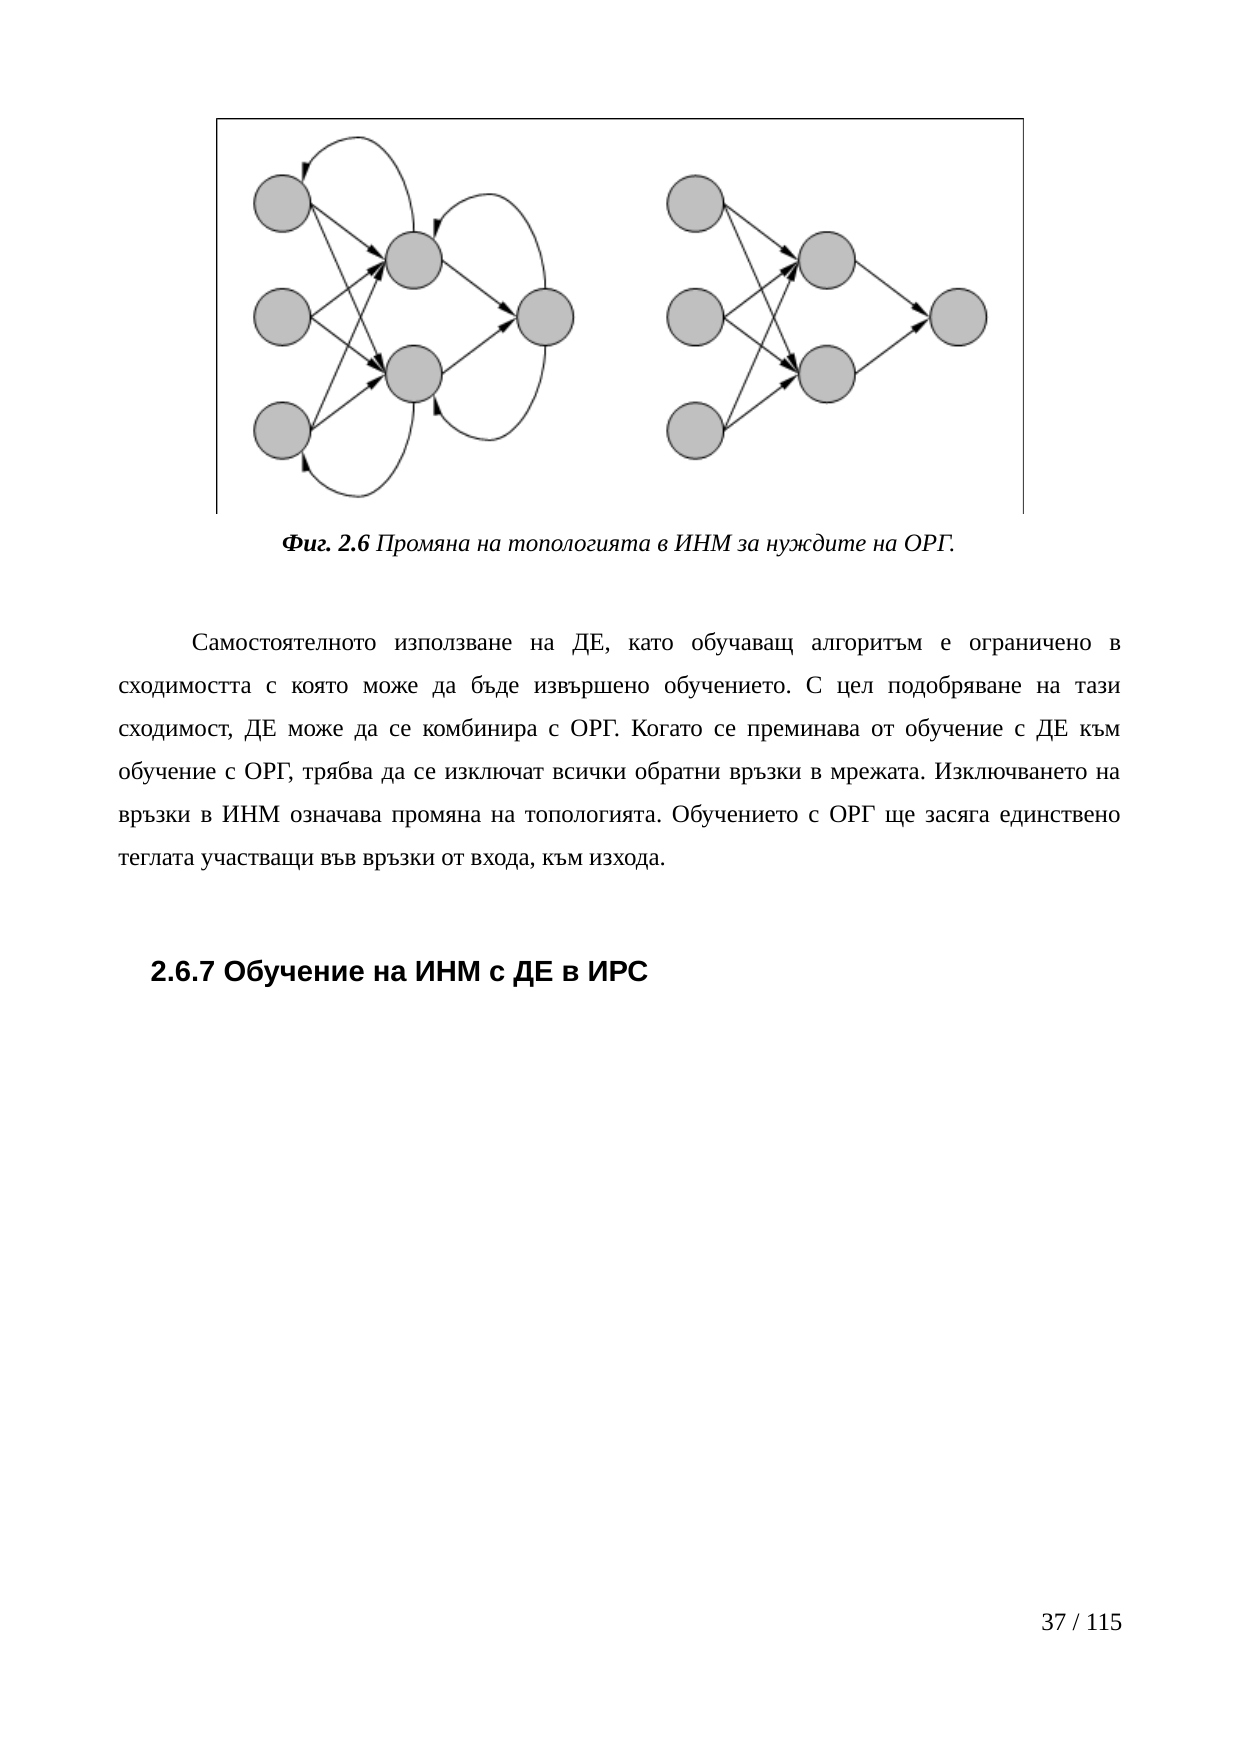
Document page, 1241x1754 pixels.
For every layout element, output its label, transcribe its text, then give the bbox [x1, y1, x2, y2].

subtitle 2.6.7 Обучение на ИНМ с ДЕ в ИРС [118, 953, 1122, 987]
text Фиг. 2.6 Промяна на топологията в ИНМ за нуждите на ОРГ. [118, 118, 1122, 557]
text Самостоятелното използване на ДЕ, като обучаващ алгоритъм е ограничено в сходимостта с която може да бъде извършено обучението. С цел подобряване на тази сходимост, ДЕ може да се комбинира с ОРГ. Когато се преминава от обучение с ДЕ към обучение с ОРГ, трябва да се изключат всички обратни връзки в мрежата. Изключването на връзки в ИНМ означава промяна на топологията. Обучението с ОРГ ще засяга единствено теглата участващи във връзки от входа, към изхода. [118, 627, 1122, 871]
